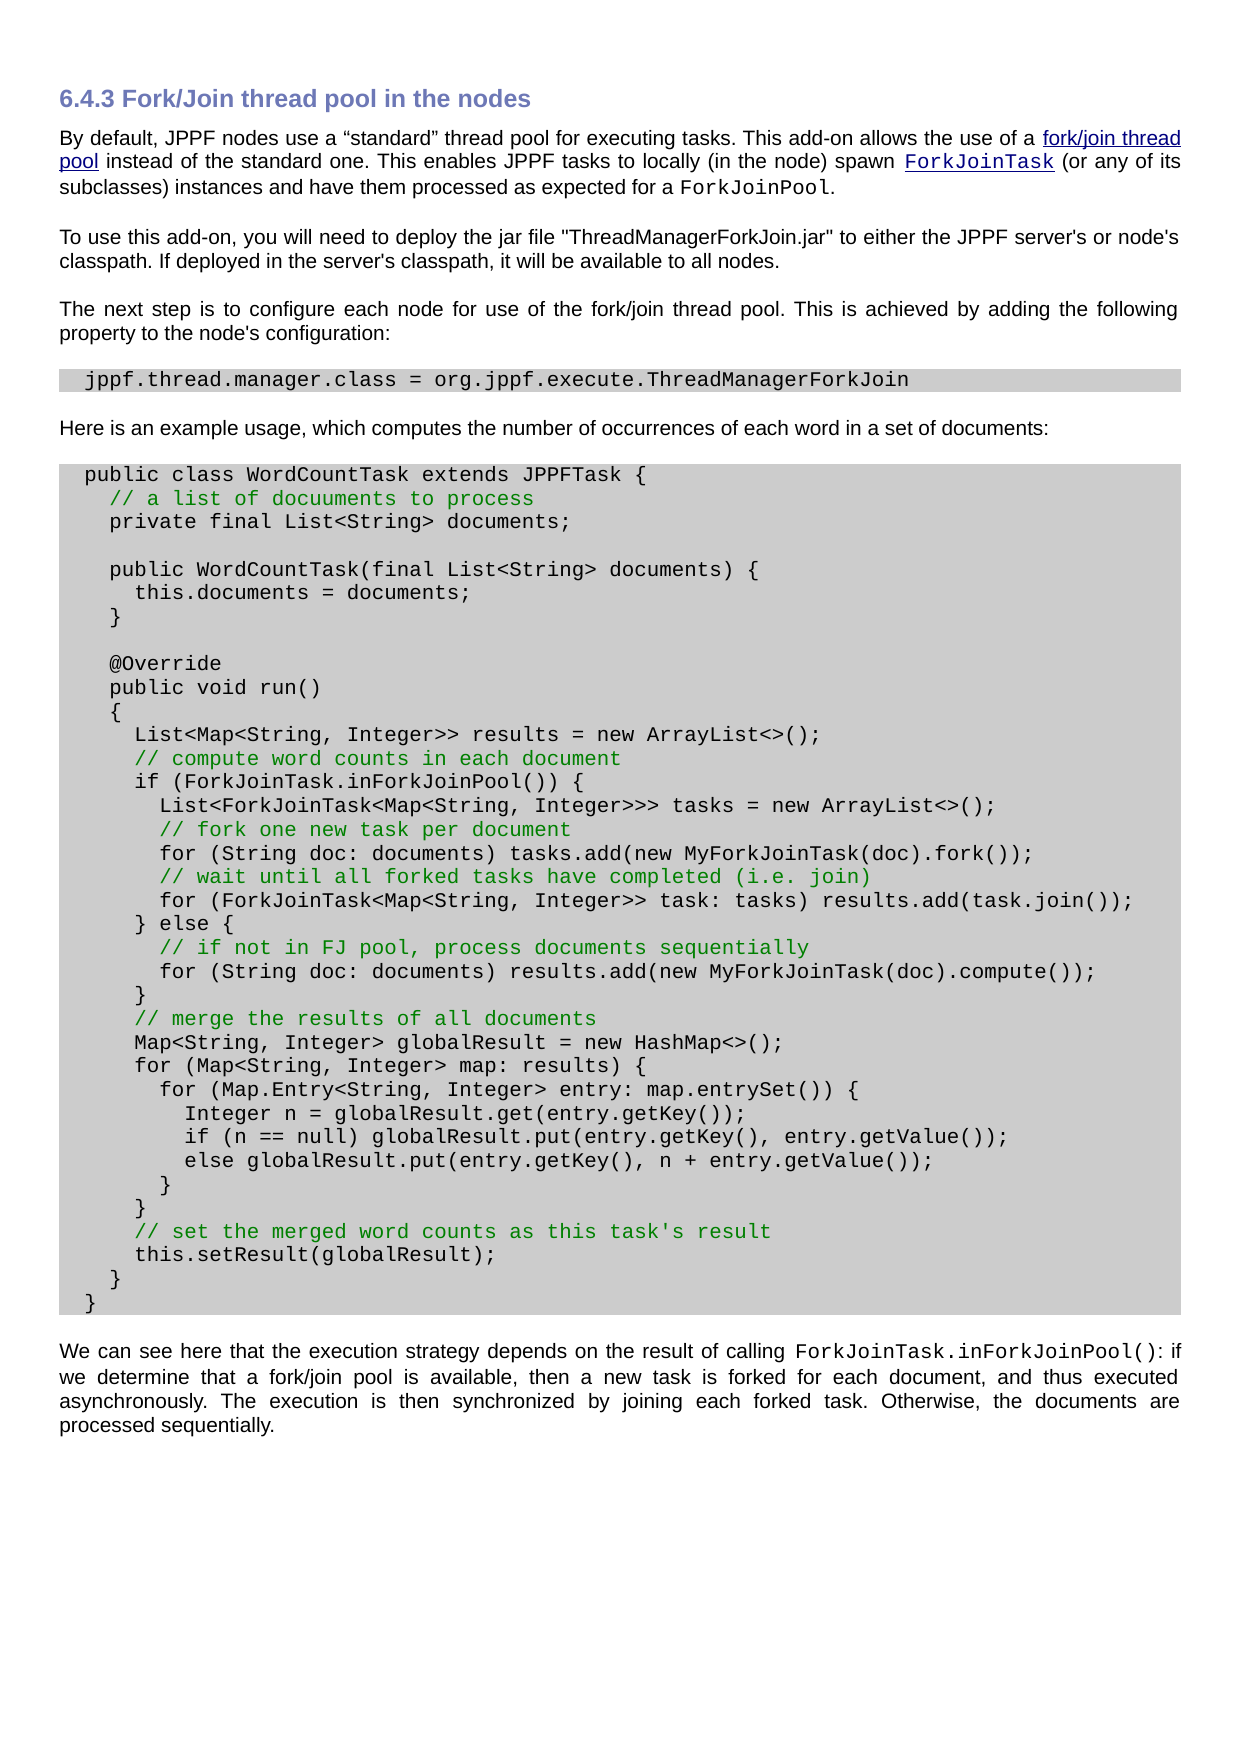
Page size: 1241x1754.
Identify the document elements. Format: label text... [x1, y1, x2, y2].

text if (n == null) globalResult.put(entry.getKey(), entry.getValue()); [59, 1126, 1181, 1150]
text else globalResult.put(entry.getKey(), n + entry.getValue()); [59, 1150, 1181, 1173]
text for (String doc: documents) tasks.add(new MyForkJoinTask(doc).fork()); [59, 842, 1181, 866]
subtitle Fork/Join thread pool in the nodes [59, 84, 1181, 113]
text By default, JPPF nodes use a “standard” thread pool for executing tasks. This add-on allows the use of a fork/join thread pool instead of the standard one. This enables JPPF tasks to locally (in the node) spawn ForkJoinTask (or any of its subclasses) instances and have them processed as expected for a ForkJoinPool. [59, 125, 1181, 201]
text // set the merged word counts as this task's result [59, 1221, 1181, 1244]
text for (String doc: documents) results.add(new MyForkJoinTask(doc).compute()); [59, 961, 1181, 984]
text Integer n = globalResult.get(entry.getKey()); [59, 1103, 1181, 1126]
text this.setResult(globalResult); [59, 1244, 1181, 1268]
text } [59, 1197, 1181, 1221]
text } [59, 1173, 1181, 1197]
text private final List<String> documents; [59, 511, 1181, 535]
text Here is an example usage, which computes the number of occurrences of each word in a set of documents: [59, 416, 1181, 440]
text this.documents = documents; [59, 582, 1181, 606]
text } [59, 606, 1181, 630]
text jppf.thread.manager.class = org.jppf.execute.ThreadManagerForkJoin [59, 369, 1181, 392]
text if (ForkJoinTask.inForkJoinPool()) { [59, 772, 1181, 795]
text for (Map<String, Integer> map: results) { [59, 1055, 1181, 1079]
text // merge the results of all documents [59, 1008, 1181, 1032]
text public WordCountTask(final List<String> documents) { [59, 559, 1181, 582]
text The next step is to configure each node for use of the fork/join thread pool. This is achieved by adding the following property to the node's configuration: [59, 297, 1181, 345]
text } else { [59, 913, 1181, 937]
text // wait until all forked tasks have completed (i.e. join) [59, 866, 1181, 890]
text // a list of docuuments to process [59, 488, 1181, 511]
text List<Map<String, Integer>> results = new ArrayList<>(); [59, 724, 1181, 748]
text } [59, 1292, 1181, 1315]
text } [59, 984, 1181, 1008]
text // compute word counts in each document [59, 748, 1181, 772]
text for (ForkJoinTask<Map<String, Integer>> task: tasks) results.add(task.join()); [59, 890, 1181, 913]
text } [59, 1268, 1181, 1292]
text { [59, 701, 1181, 724]
text List<ForkJoinTask<Map<String, Integer>>> tasks = new ArrayList<>(); [59, 795, 1181, 819]
text public void run() [59, 677, 1181, 701]
text We can see here that the execution strategy depends on the result of calling ForkJoinTask.inForkJoinPool(): if we determine that a fork/join pool is available, then a new task is forked for each document, and thus executed asynchronously. The execution is then synchronized by joining each forked task. Otherwise, the documents are processed sequentially. [59, 1339, 1181, 1437]
text // fork one new task per document [59, 819, 1181, 842]
text for (Map.Entry<String, Integer> entry: map.entrySet()) { [59, 1079, 1181, 1103]
text To use this add-on, you will need to deploy the jar file "ThreadManagerForkJoin.jar" to either the JPPF server's or node's classpath. If deployed in the server's classpath, it will be available to all nodes. [59, 225, 1181, 273]
text public class WordCountTask extends JPPFTask { [59, 464, 1181, 488]
text @Override [59, 653, 1181, 677]
text // if not in FJ pool, process documents sequentially [59, 937, 1181, 961]
text Map<String, Integer> globalResult = new HashMap<>(); [59, 1032, 1181, 1055]
